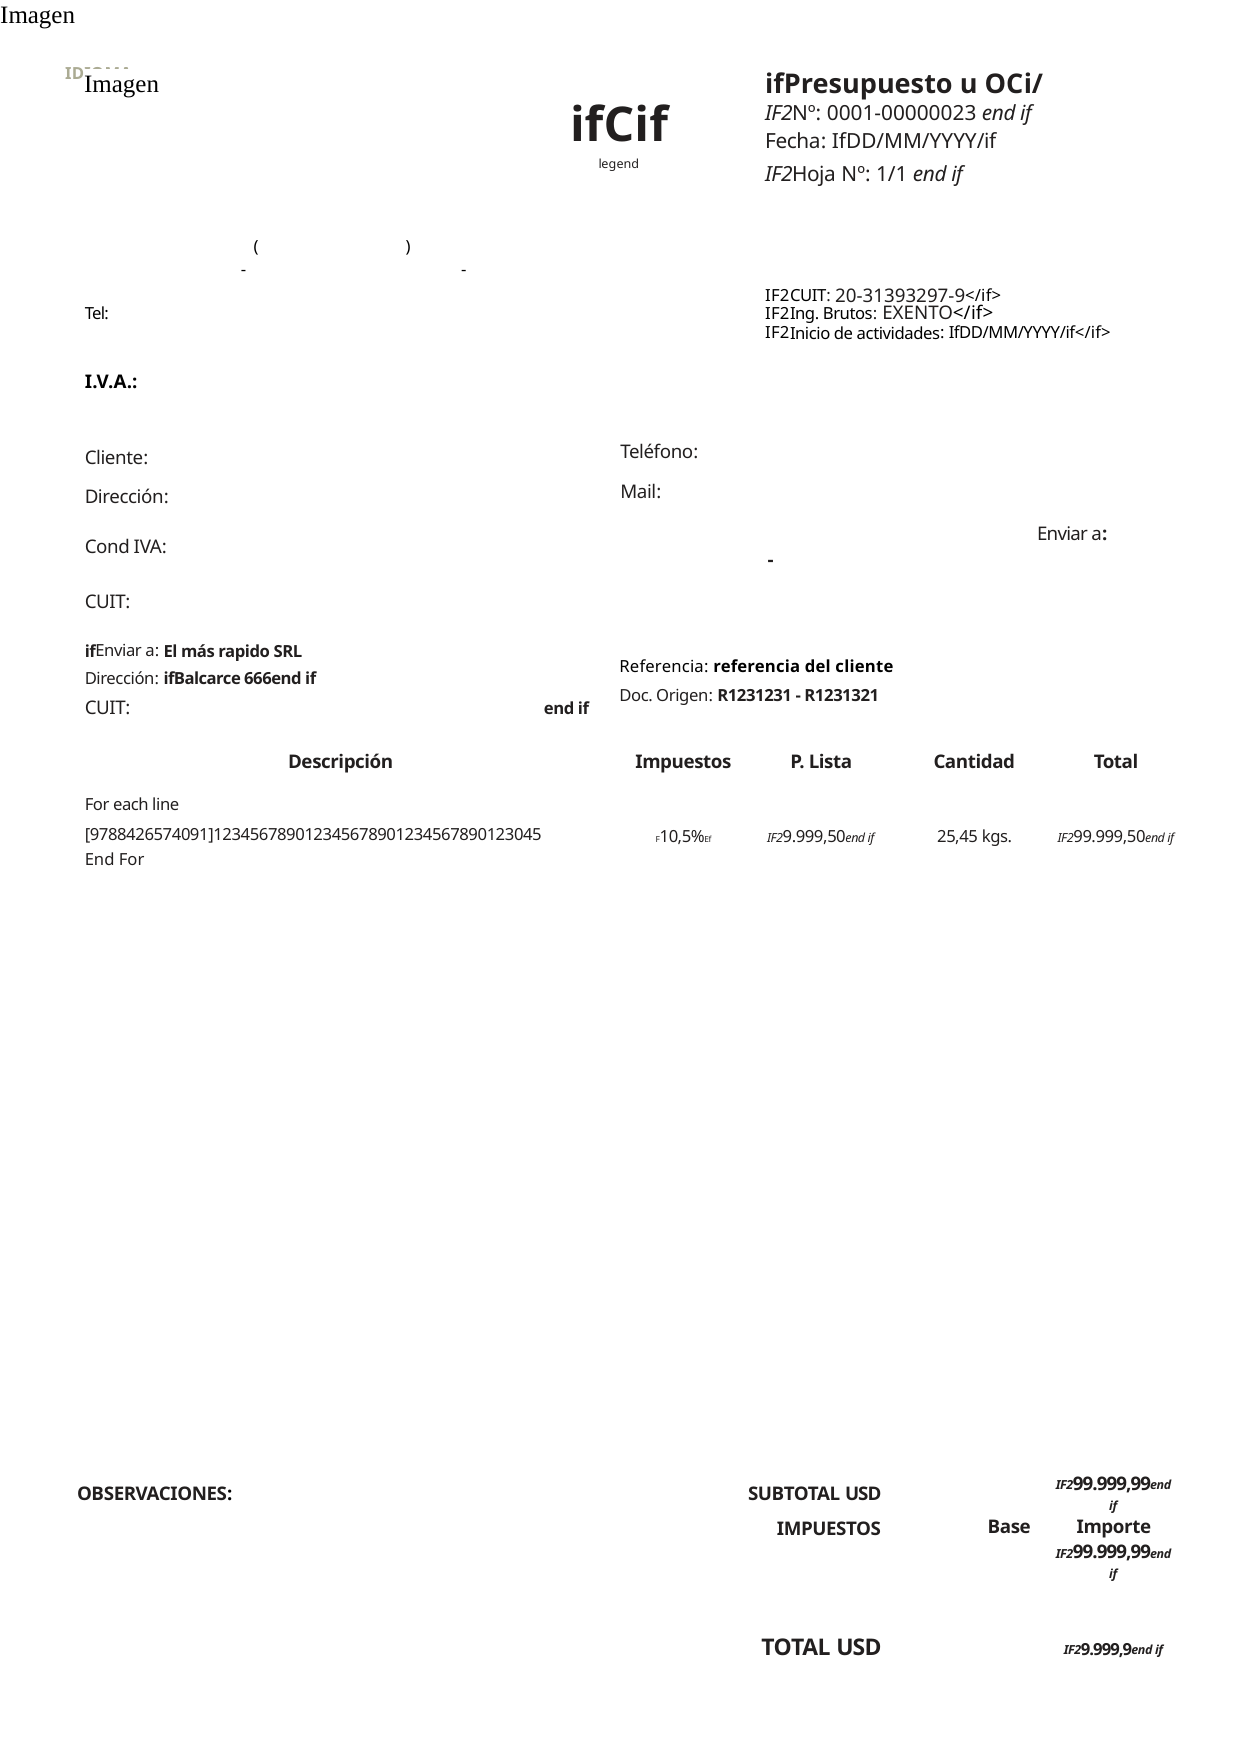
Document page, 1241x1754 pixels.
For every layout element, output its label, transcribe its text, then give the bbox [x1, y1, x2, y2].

table_cell [892, 848, 1057, 876]
table_cell [750, 848, 892, 876]
table_cell IF299.999,50end if [1057, 821, 1176, 847]
table_cell [616, 848, 750, 876]
table_cell 25,45 kgs. [892, 821, 1057, 847]
table_header For each line [65, 792, 616, 821]
table_cell F10,5%Ef [616, 821, 750, 847]
table_header [892, 792, 1057, 821]
table_header [750, 792, 892, 821]
table_cell IF29.999,50end if [750, 821, 892, 847]
table_header [1057, 792, 1176, 821]
table_cell [9788426574091]123456789012345678901234567890123045 [65, 821, 616, 847]
table_cell End For [65, 848, 616, 876]
table_header [616, 792, 750, 821]
table_cell [1057, 848, 1176, 876]
